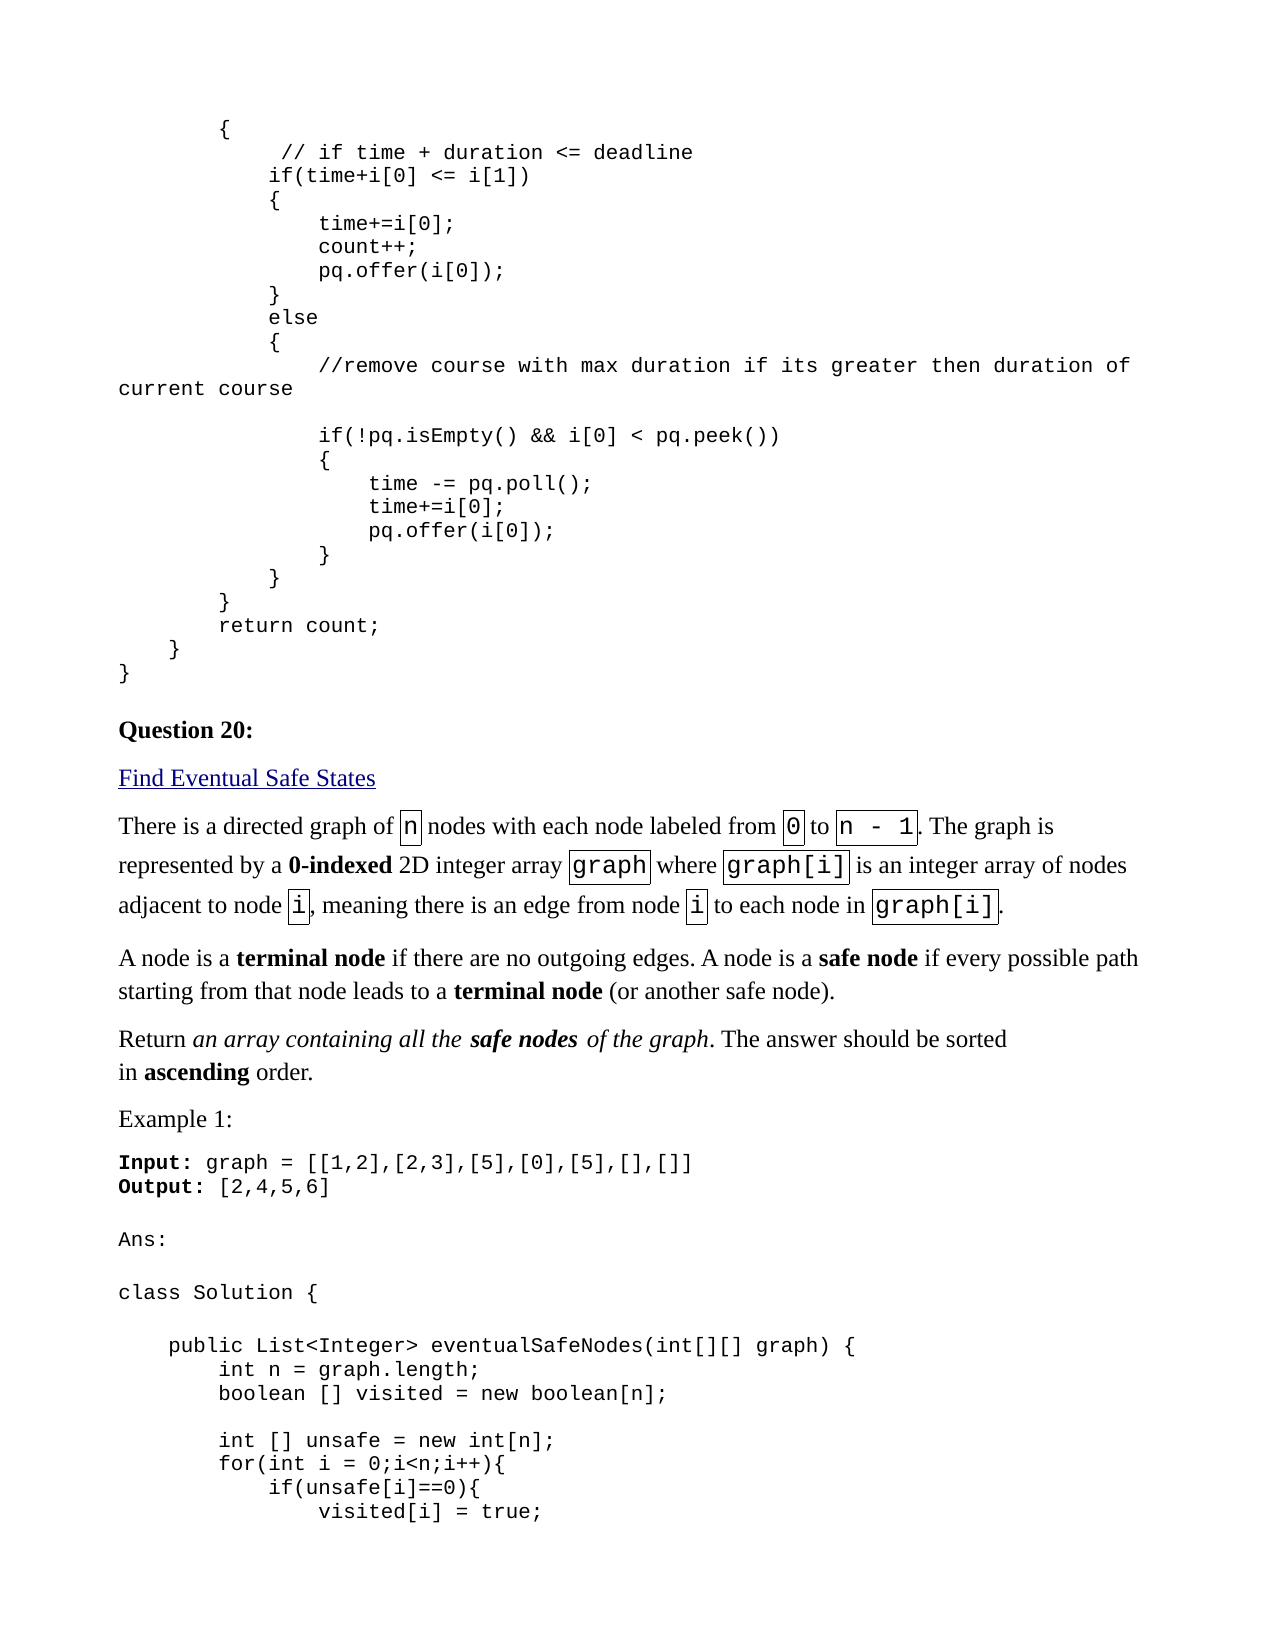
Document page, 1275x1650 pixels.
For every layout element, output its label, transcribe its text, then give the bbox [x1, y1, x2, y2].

text } [118, 284, 1157, 307]
text Input: graph = [[1,2],[2,3],[5],[0],[5],[],[]] [118, 1152, 1157, 1176]
text visited[i] = true; [118, 1501, 1157, 1524]
text int [] unsafe = new int[n]; [118, 1430, 1157, 1453]
text Example 1: [118, 1104, 1157, 1133]
text class Solution { [118, 1282, 1157, 1306]
text } [118, 544, 1157, 567]
text time -= pq.poll(); [118, 473, 1157, 496]
text Find Eventual Safe States [118, 763, 1157, 791]
text time+=i[0]; [118, 213, 1157, 236]
text } [118, 638, 1157, 662]
text } [118, 662, 1157, 686]
text count++; [118, 236, 1157, 260]
text Question 20: [118, 715, 1157, 744]
text time+=i[0]; [118, 496, 1157, 520]
text { [118, 189, 1157, 213]
text boolean [] visited = new boolean[n]; [118, 1382, 1157, 1406]
text pq.offer(i[0]); [118, 520, 1157, 544]
text { [118, 331, 1157, 354]
text if(time+i[0] <= i[1]) [118, 165, 1157, 189]
text if(unsafe[i]==0){ [118, 1477, 1157, 1501]
text for(int i = 0;i<n;i++){ [118, 1453, 1157, 1477]
text A node is a terminal node if there are no outgoing edges. A node is a safe node if every possible path starting from that node leads to a terminal node (or another safe node). [118, 943, 1157, 1005]
text public List<Integer> eventualSafeNodes(int[][] graph) { [118, 1335, 1157, 1359]
text pq.offer(i[0]); [118, 260, 1157, 284]
text Output: [2,4,5,6] [118, 1176, 1157, 1199]
text return count; [118, 615, 1157, 638]
text { [118, 118, 1157, 142]
text //remove course with max duration if its greater then duration of current course [118, 354, 1157, 402]
text } [118, 567, 1157, 591]
text There is a directed graph of n nodes with each node labeled from 0 to n - 1. The graph is represented by a 0-indexed 2D integer array graph where graph[i] is an integer array of nodes adjacent to node i, meaning there is an edge from node i to each node in graph[i]. [118, 810, 1157, 924]
text // if time + duration <= deadline [118, 142, 1157, 165]
text } [118, 591, 1157, 615]
text int n = graph.length; [118, 1359, 1157, 1382]
text if(!pq.isEmpty() && i[0] < pq.peek()) [118, 426, 1157, 449]
text Return an array containing all the safe nodes of the graph. The answer should be sorted in ascending order. [118, 1024, 1157, 1086]
text { [118, 449, 1157, 473]
text Ans: [118, 1229, 1157, 1253]
text else [118, 307, 1157, 331]
